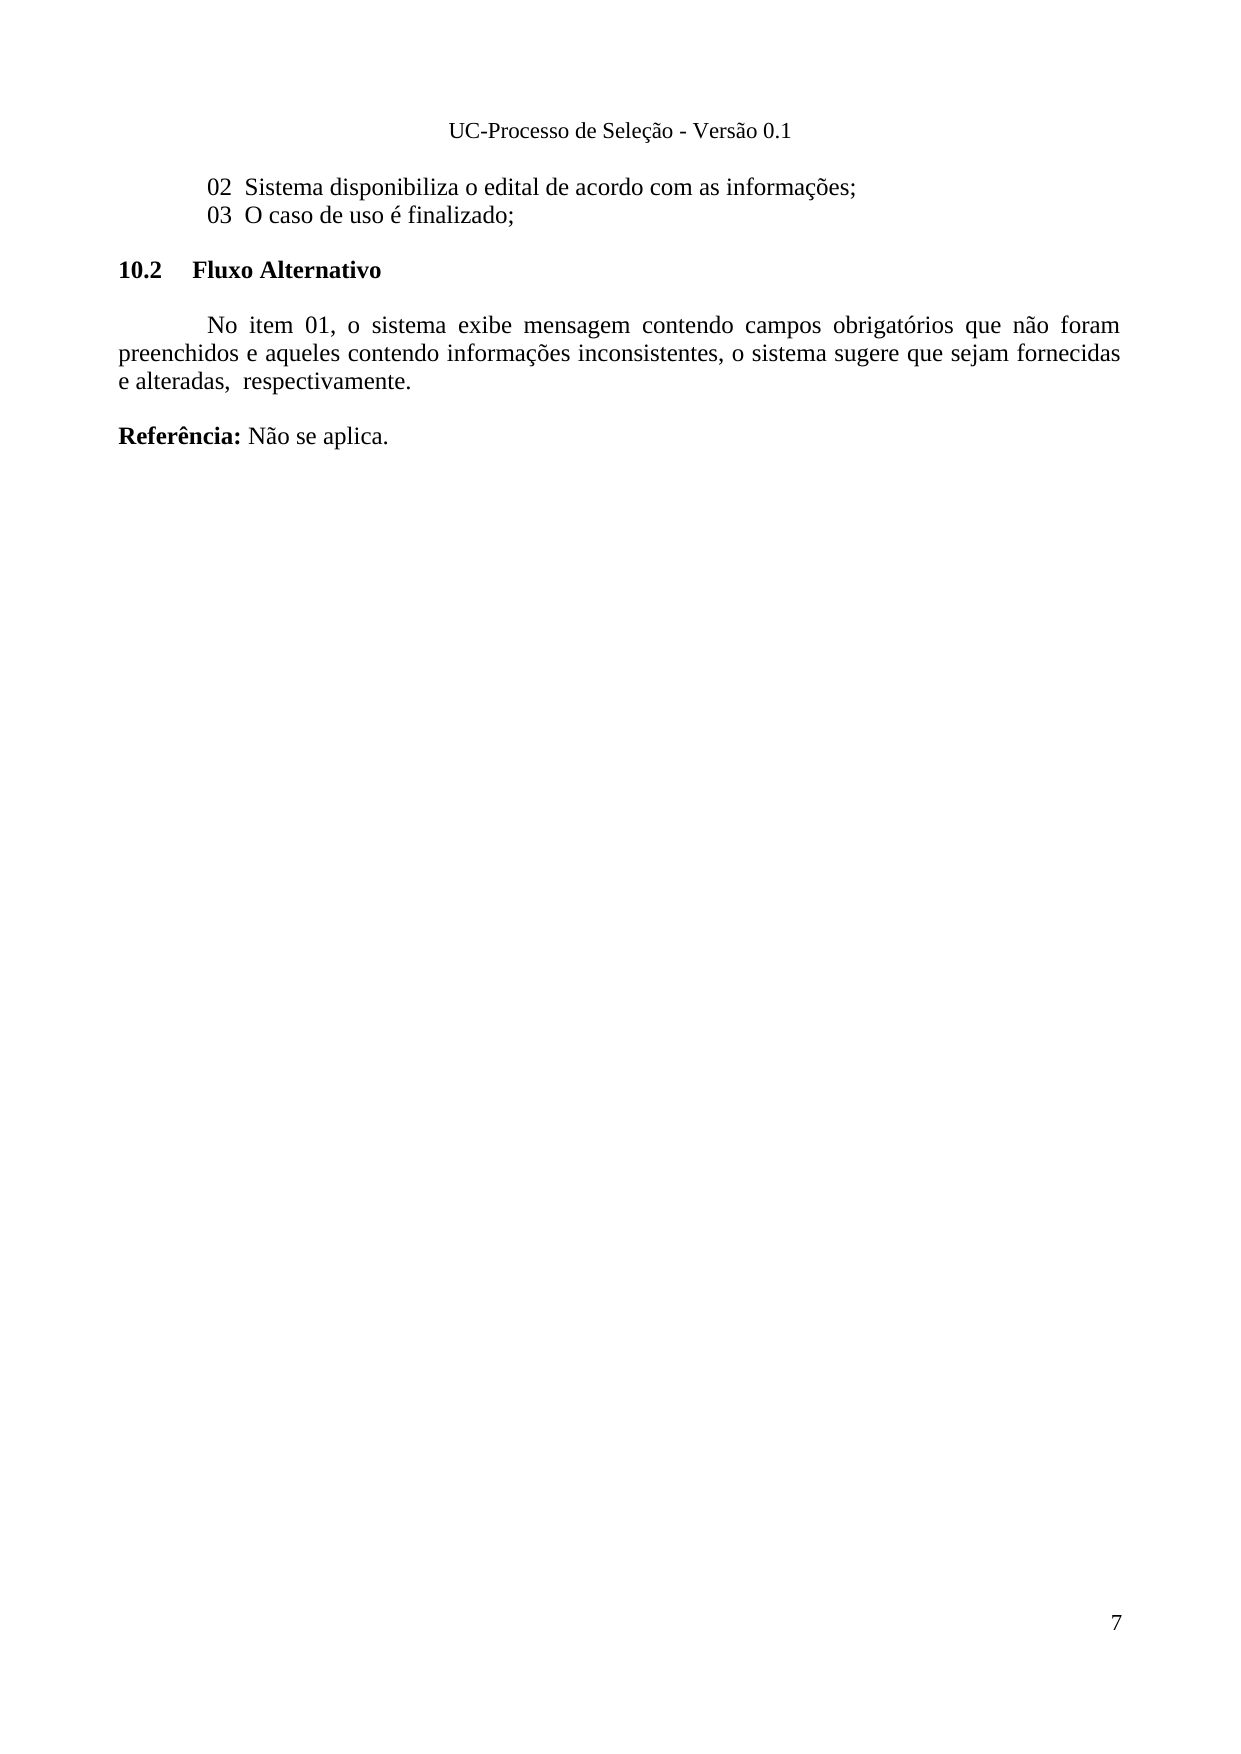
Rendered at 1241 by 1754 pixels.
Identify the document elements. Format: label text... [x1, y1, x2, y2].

text 02 Sistema disponibiliza o edital de acordo com as informações; [118, 173, 1122, 201]
text 10.2 Fluxo Alternativo [118, 256, 1122, 284]
text 03 O caso de uso é finalizado; [118, 201, 1122, 228]
text No item 01, o sistema exibe mensagem contendo campos obrigatórios que não foram preenchidos e aqueles contendo informações inconsistentes, o sistema sugere que sejam fornecidas e alteradas, respectivamente. [118, 312, 1122, 395]
text Referência: Não se aplica. [118, 422, 1122, 450]
